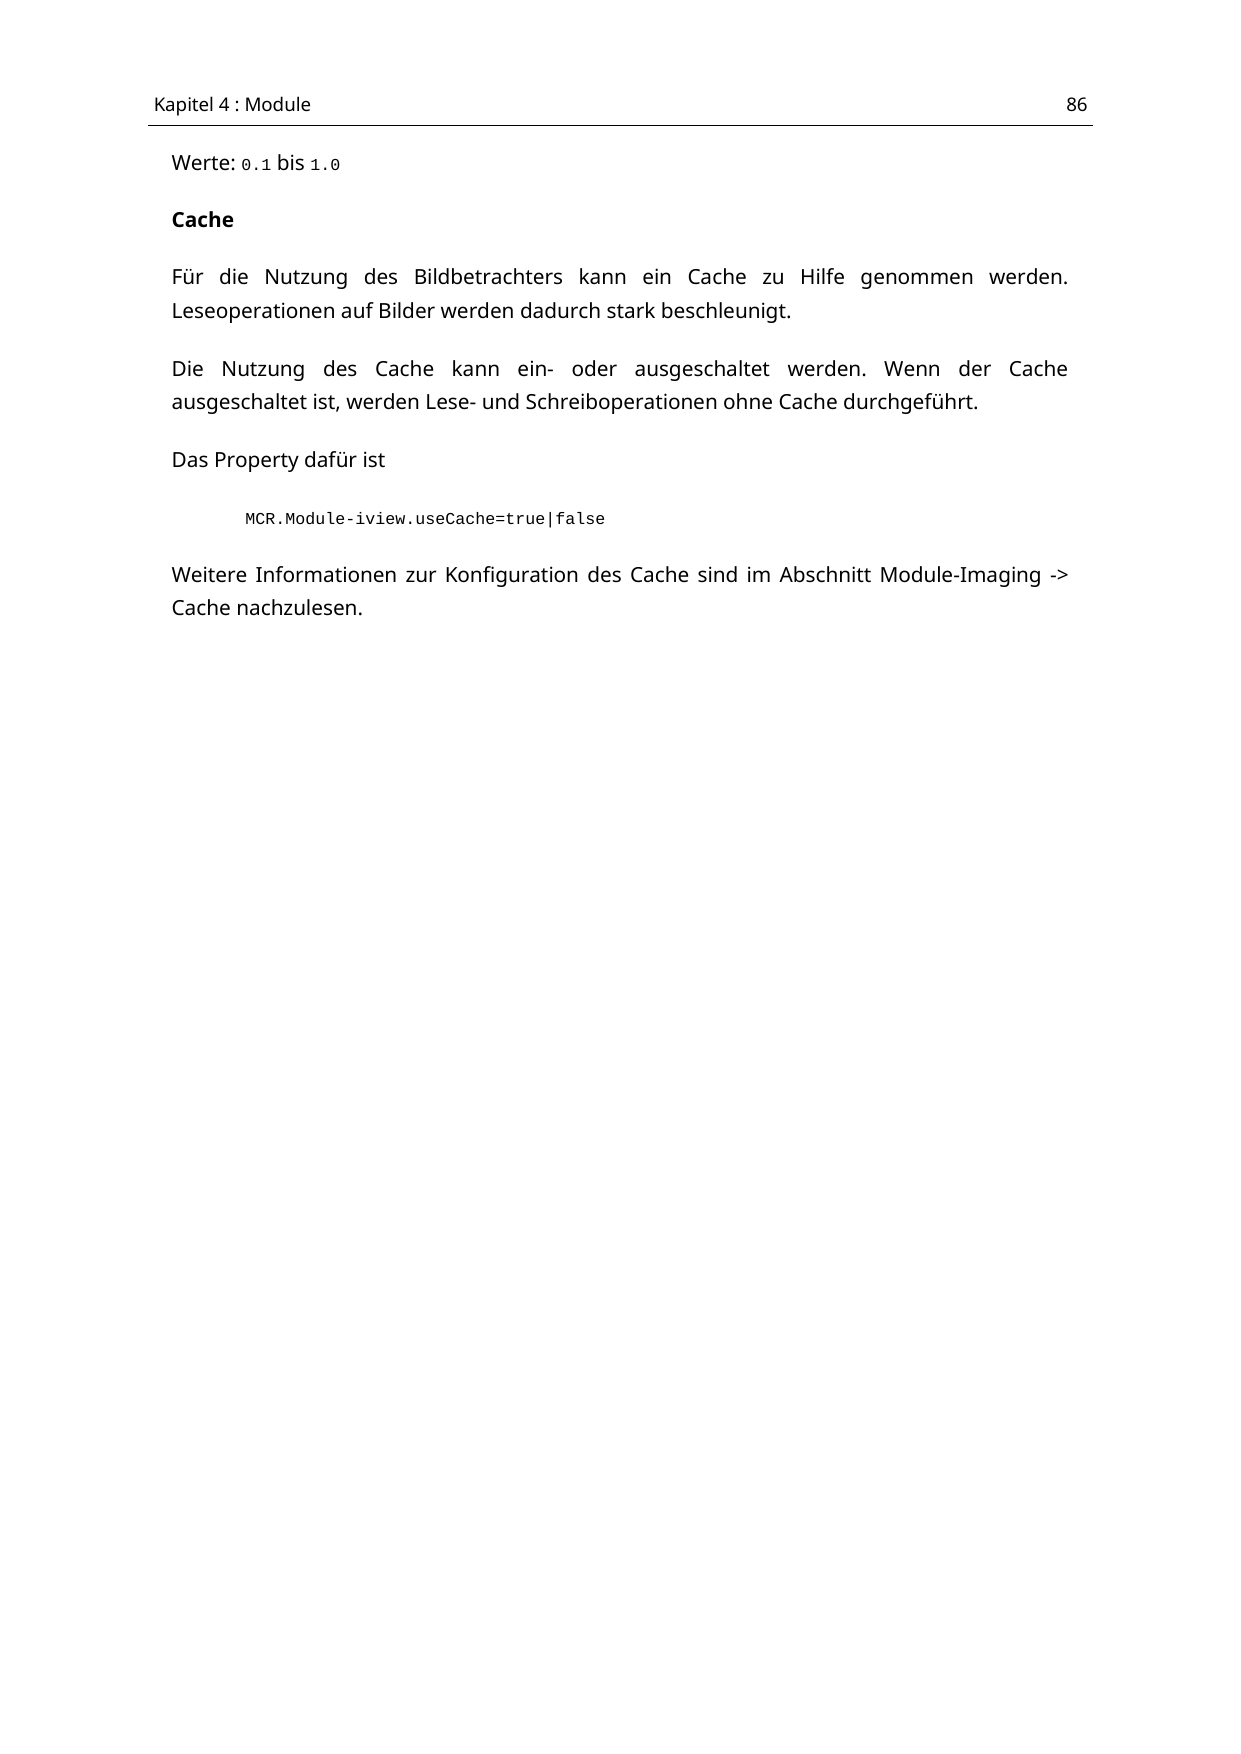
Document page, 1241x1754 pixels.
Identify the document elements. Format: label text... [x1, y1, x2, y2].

text MCR.Module-iview.useCache=true|false [171, 502, 1069, 531]
text Das Property dafür ist [171, 445, 1069, 473]
text Weitere Informationen zur Konfiguration des Cache sind im Abschnitt Module-Imaging -> Cache nachzulesen. [171, 560, 1069, 622]
text Für die Nutzung des Bildbetrachters kann ein Cache zu Hilfe genommen werden. Leseoperationen auf Bilder werden dadurch stark beschleunigt. [171, 262, 1069, 324]
text Die Nutzung des Cache kann ein- oder ausgeschaltet werden. Wenn der Cache ausgeschaltet ist, werden Lese- und Schreiboperationen ohne Cache durchgeführt. [171, 354, 1069, 416]
text Cache [171, 205, 1069, 233]
text Werte: 0.1 bis 1.0 [171, 148, 1069, 176]
